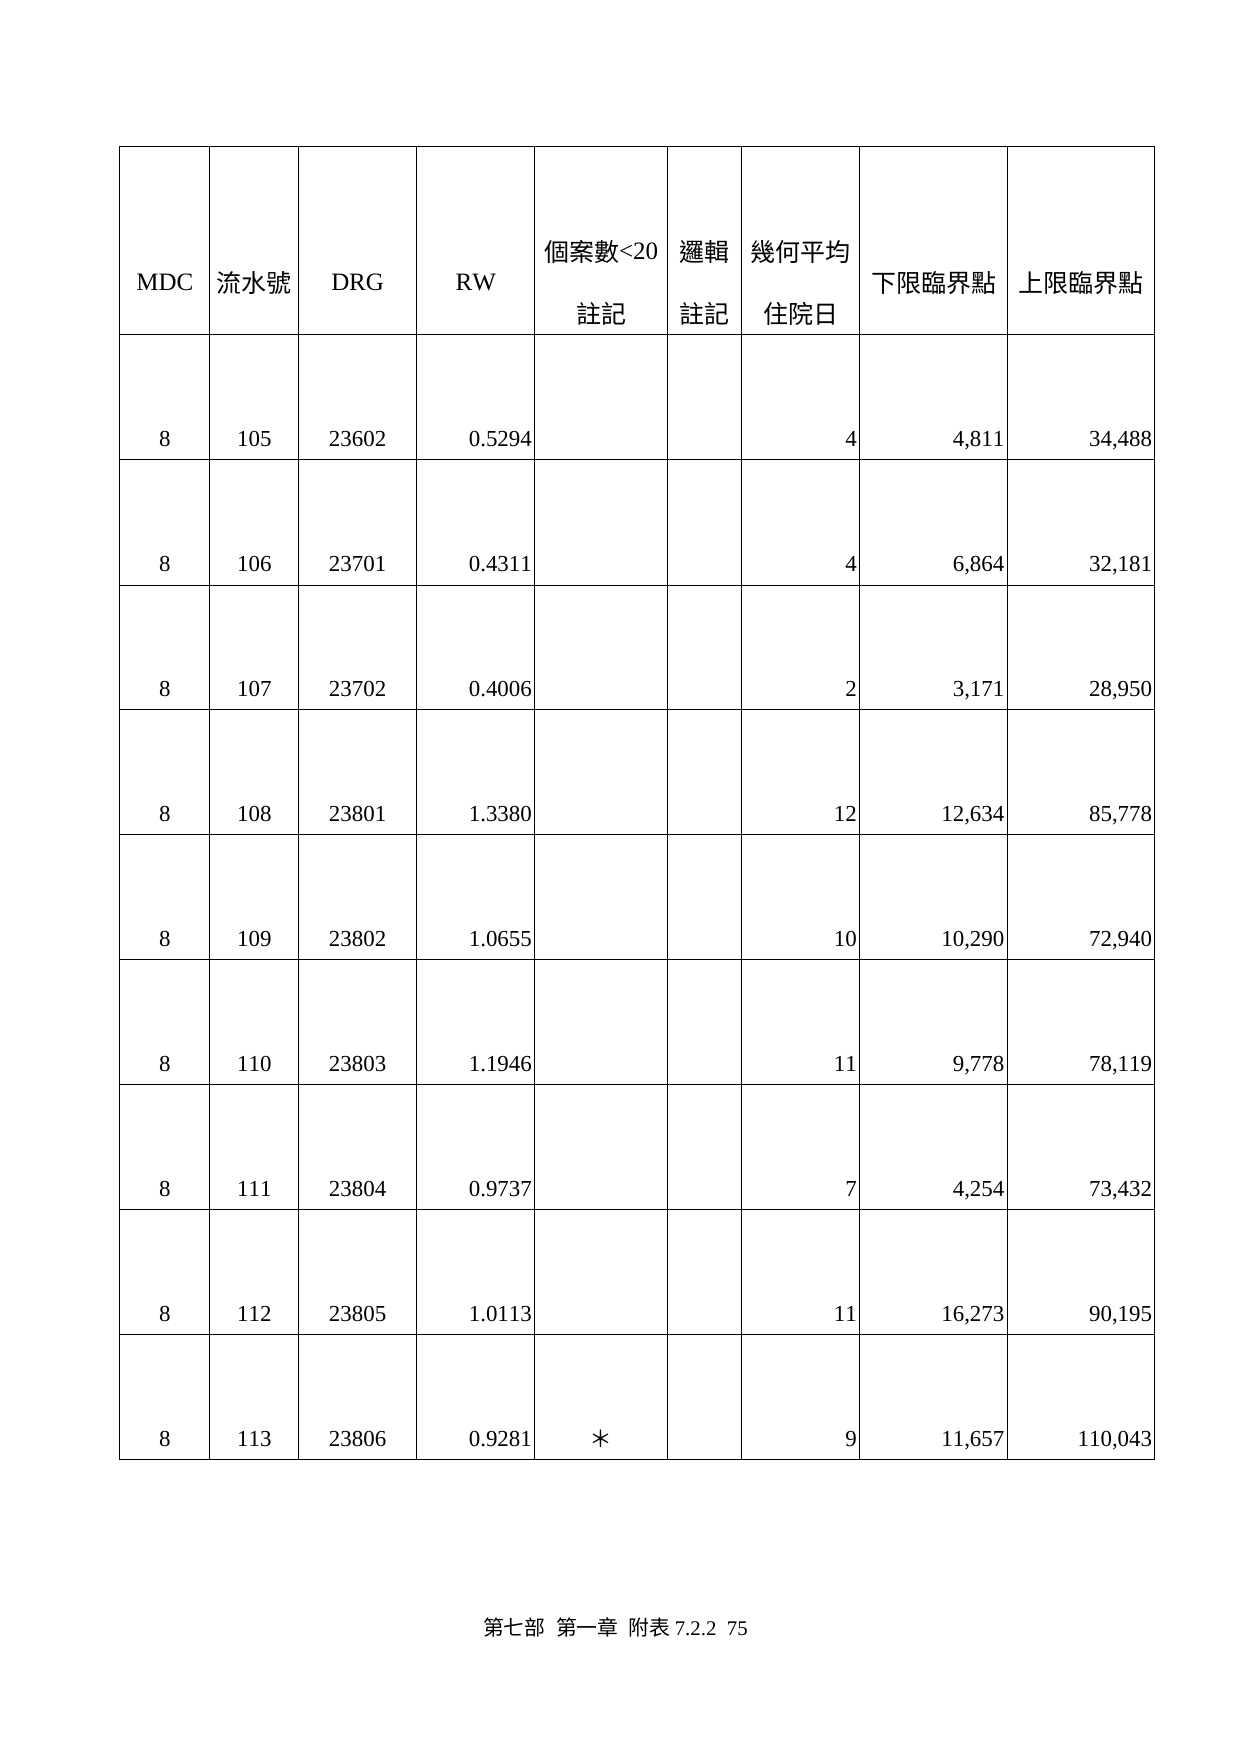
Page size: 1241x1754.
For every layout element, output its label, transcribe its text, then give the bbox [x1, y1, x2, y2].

table_cell [535, 1085, 667, 1209]
table_cell [668, 1210, 741, 1334]
table_cell 8 [120, 710, 209, 834]
table_cell 78,119 [1008, 960, 1154, 1084]
table_cell 72,940 [1008, 835, 1154, 959]
table_cell 23701 [299, 460, 416, 584]
table_header MDC [120, 147, 209, 334]
table_cell [668, 586, 741, 709]
table_cell 10 [742, 835, 859, 959]
table_cell 12,634 [860, 710, 1007, 834]
table_cell 8 [120, 835, 209, 959]
table_cell 23803 [299, 960, 416, 1084]
table_cell [668, 960, 741, 1084]
table_cell 106 [210, 460, 298, 584]
table_cell 0.4006 [417, 586, 534, 709]
table_cell [668, 1085, 741, 1209]
table_cell 8 [120, 586, 209, 709]
table_cell 34,488 [1008, 335, 1154, 459]
table_cell [535, 835, 667, 959]
table_cell 8 [120, 1210, 209, 1334]
table_cell 28,950 [1008, 586, 1154, 709]
table_cell 4 [742, 335, 859, 459]
table_cell [535, 1210, 667, 1334]
table_cell 8 [120, 1085, 209, 1209]
table_cell 1.0655 [417, 835, 534, 959]
table_header 下限臨界點 [860, 147, 1007, 334]
table_cell 0.9281 [417, 1335, 534, 1459]
table_header 邏輯註記 [668, 147, 741, 334]
table_cell 90,195 [1008, 1210, 1154, 1334]
table_cell 32,181 [1008, 460, 1154, 584]
table_cell 112 [210, 1210, 298, 1334]
table_cell 110 [210, 960, 298, 1084]
table_cell 12 [742, 710, 859, 834]
table_cell [535, 586, 667, 709]
table_cell 11 [742, 1210, 859, 1334]
table_header 個案數<20註記 [535, 147, 667, 334]
table_cell 2 [742, 586, 859, 709]
table_cell 0.4311 [417, 460, 534, 584]
table_cell 23702 [299, 586, 416, 709]
table_cell 1.3380 [417, 710, 534, 834]
table_cell [668, 835, 741, 959]
table_cell 9 [742, 1335, 859, 1459]
table_cell 7 [742, 1085, 859, 1209]
table_cell 3,171 [860, 586, 1007, 709]
table_cell [535, 960, 667, 1084]
table_cell 23801 [299, 710, 416, 834]
table_header 流水號 [210, 147, 298, 334]
table_cell 105 [210, 335, 298, 459]
table_cell 1.0113 [417, 1210, 534, 1334]
table_cell 108 [210, 710, 298, 834]
table_cell 113 [210, 1335, 298, 1459]
table_cell 8 [120, 960, 209, 1084]
table_cell 11 [742, 960, 859, 1084]
table_header 幾何平均住院日 [742, 147, 859, 334]
table_cell ＊ [535, 1335, 667, 1459]
table_cell 110,043 [1008, 1335, 1154, 1459]
table_cell 1.1946 [417, 960, 534, 1084]
table_cell 16,273 [860, 1210, 1007, 1334]
table_cell 0.5294 [417, 335, 534, 459]
table_cell 9,778 [860, 960, 1007, 1084]
table_cell 107 [210, 586, 298, 709]
table_cell 23802 [299, 835, 416, 959]
table_cell 23602 [299, 335, 416, 459]
table_cell [535, 460, 667, 584]
table_cell 4,254 [860, 1085, 1007, 1209]
table_cell 111 [210, 1085, 298, 1209]
table_cell [668, 335, 741, 459]
table_cell [668, 460, 741, 584]
table_cell [668, 1335, 741, 1459]
table_header 上限臨界點 [1008, 147, 1154, 334]
table_cell 23804 [299, 1085, 416, 1209]
table_cell 8 [120, 335, 209, 459]
table_cell 4 [742, 460, 859, 584]
table_cell 8 [120, 460, 209, 584]
table_cell 73,432 [1008, 1085, 1154, 1209]
table_cell 4,811 [860, 335, 1007, 459]
table_cell [535, 335, 667, 459]
table_cell 23806 [299, 1335, 416, 1459]
table_cell 109 [210, 835, 298, 959]
table_cell 11,657 [860, 1335, 1007, 1459]
table_cell [535, 710, 667, 834]
table_cell 85,778 [1008, 710, 1154, 834]
table_cell 6,864 [860, 460, 1007, 584]
table_cell 8 [120, 1335, 209, 1459]
table_cell 23805 [299, 1210, 416, 1334]
table_header RW [417, 147, 534, 334]
table_cell 0.9737 [417, 1085, 534, 1209]
table_cell 10,290 [860, 835, 1007, 959]
table_cell [668, 710, 741, 834]
table_header DRG [299, 147, 416, 334]
